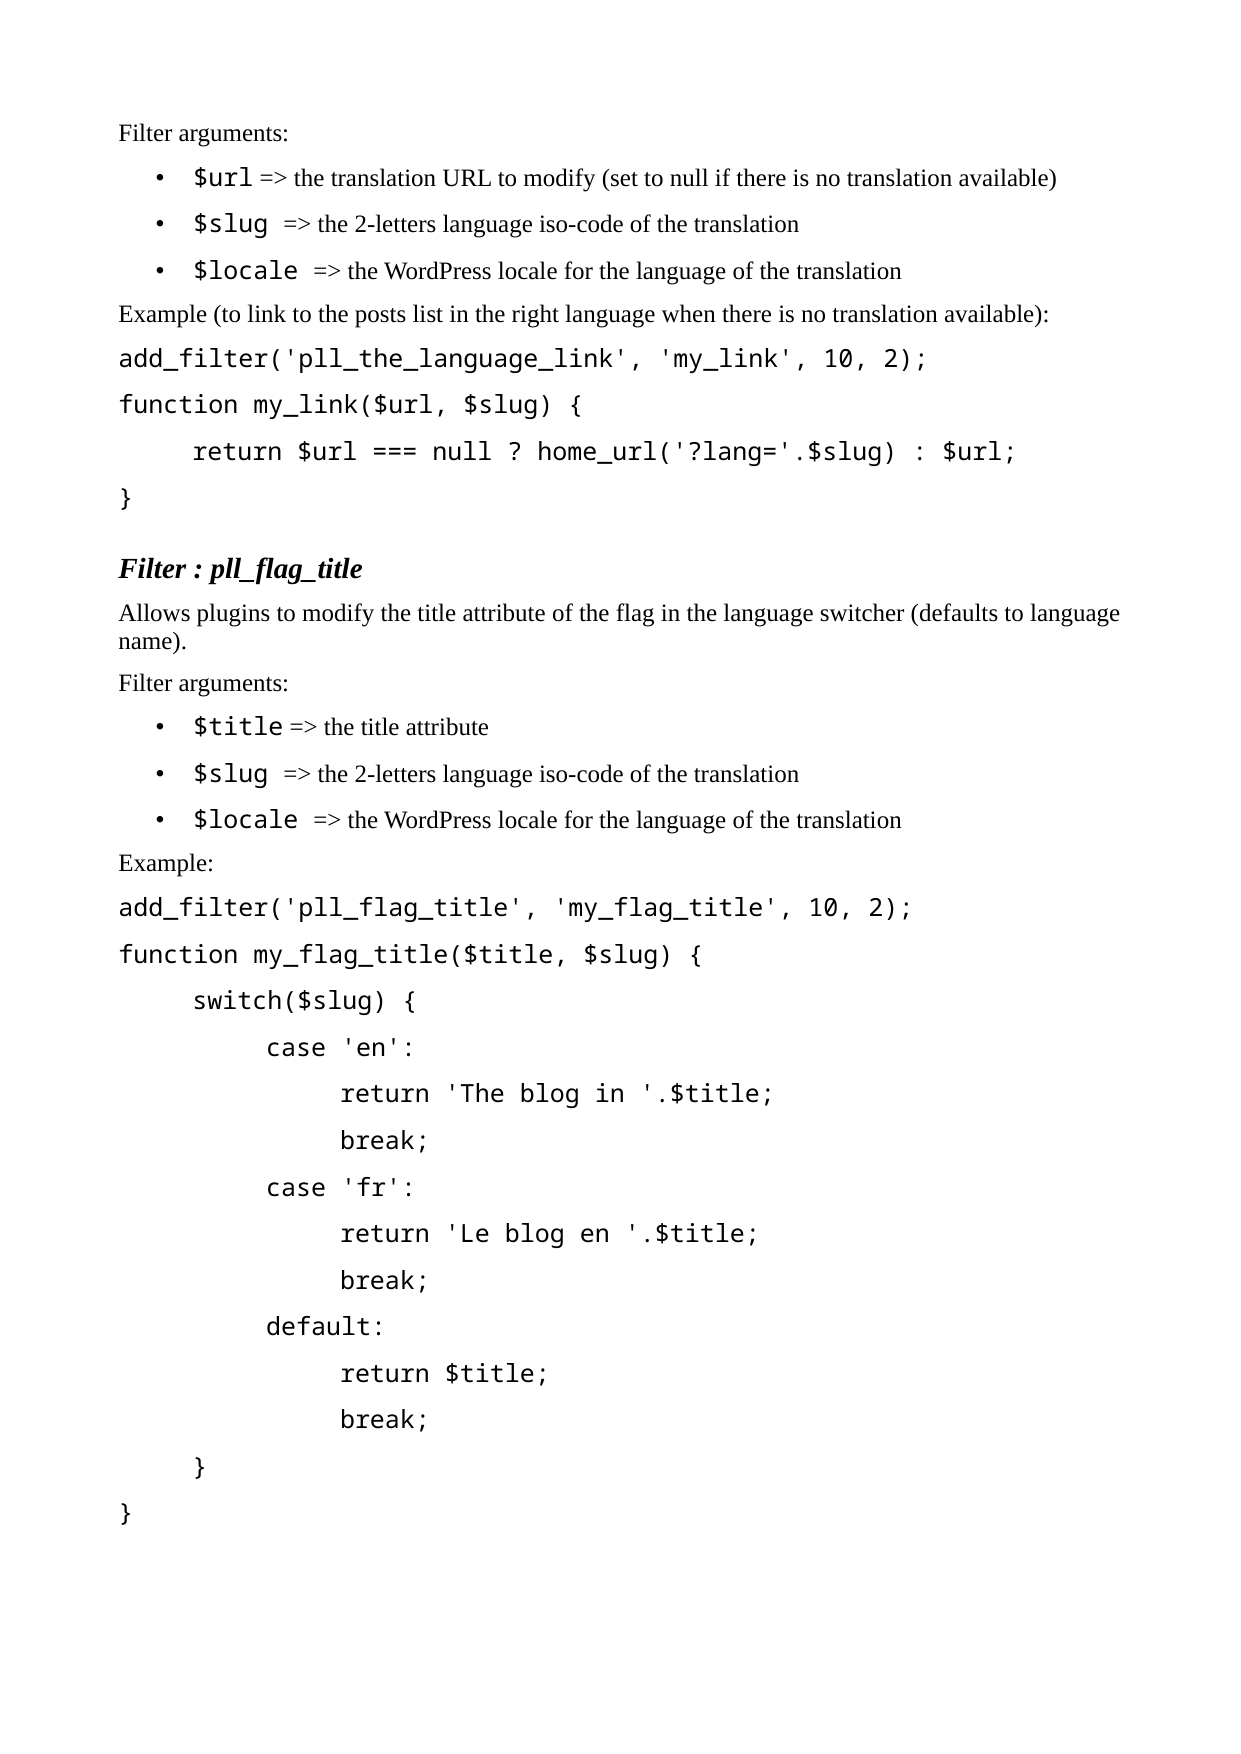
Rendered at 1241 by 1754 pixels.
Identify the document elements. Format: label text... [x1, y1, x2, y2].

list $title => the title attribute [156, 709, 1122, 743]
text Filter arguments: [118, 668, 1122, 696]
list $slug => the 2-letters language iso-code of the translation [156, 206, 1122, 240]
list $locale => the WordPress locale for the language of the translation [156, 802, 1122, 836]
text Example: [118, 848, 1122, 877]
text Filter arguments: [118, 118, 1122, 147]
subtitle Filter : pll_flag_title [118, 552, 1122, 585]
text function my_flag_title($title, $slug) { [118, 936, 1122, 970]
text Allows plugins to modify the title attribute of the flag in the language switcher (defaults to language name). [118, 598, 1122, 655]
list $url => the translation URL to modify (set to null if there is no translation available) [156, 159, 1122, 193]
text case 'en': [118, 1029, 1122, 1063]
text return 'Le blog en '.$title; [118, 1216, 1122, 1250]
list $slug => the 2-letters language iso-code of the translation [156, 755, 1122, 789]
text switch($slug) { [118, 983, 1122, 1017]
text function my_link($url, $slug) { [118, 387, 1122, 421]
list $locale => the WordPress locale for the language of the translation [156, 252, 1122, 287]
text add_filter('pll_flag_title', 'my_flag_title', 10, 2); [118, 890, 1122, 924]
text Example (to link to the posts list in the right language when there is no translation available): [118, 299, 1122, 328]
text add_filter('pll_the_language_link', 'my_link', 10, 2); [118, 340, 1122, 374]
text return $url === null ? home_url('?lang='.$slug) : $url; [118, 433, 1122, 467]
text } [118, 1495, 1122, 1529]
text default: [118, 1309, 1122, 1343]
text break; [118, 1262, 1122, 1296]
text } [118, 1448, 1122, 1483]
text return 'The blog in '.$title; [118, 1076, 1122, 1110]
text case 'fr': [118, 1169, 1122, 1203]
text break; [118, 1123, 1122, 1157]
text return $title; [118, 1355, 1122, 1389]
text break; [118, 1402, 1122, 1436]
text } [118, 480, 1122, 514]
